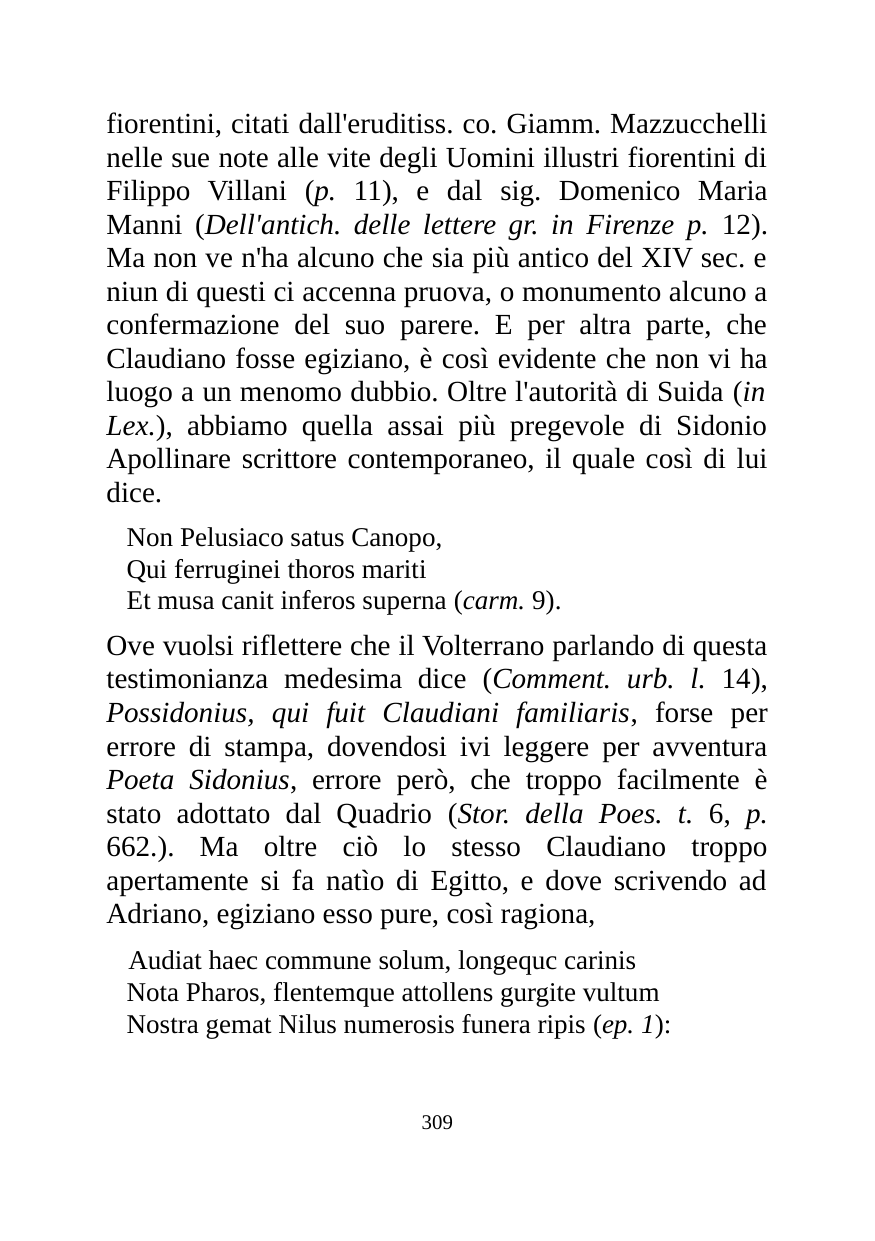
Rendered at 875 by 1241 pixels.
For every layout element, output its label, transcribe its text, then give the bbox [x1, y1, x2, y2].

text Nota Pharos, flentemque attollens gurgite vultum [106, 976, 768, 1007]
text fiorentini, citati dall'eruditiss. co. Giamm. Mazzucchelli nelle sue note alle vite degli Uomini illustri fiorentini di Filippo Villani (p. 11), e dal sig. Domenico Maria Manni (Dell'antich. delle lettere gr. in Firenze p. 12). Ma non ve n'ha alcuno che sia più antico del XIV sec. e niun di questi ci accenna pruova, o monumento alcuno a confermazione del suo parere. E per altra parte, che Claudiano fosse egiziano, è così evidente che non vi ha luogo a un menomo dubbio. Oltre l'autorità di Suida (in Lex.), abbiamo quella assai più pregevole di Sidonio Apollinare scrittore contemporaneo, il quale così di lui dice. [106, 106, 768, 509]
text Audiat haec commune solum, longequc carinis [106, 942, 768, 976]
text Nostra gemat Nilus numerosis funera ripis (ep. 1): [106, 1008, 768, 1039]
text Et musa canit inferos superna (carm. 9). [106, 584, 768, 616]
text Non Pelusiaco satus Canopo, [106, 521, 768, 552]
text Qui ferruginei thoros mariti [106, 553, 768, 584]
text Ove vuolsi riflettere che il Volterrano parlando di questa testimonianza medesima dice (Comment. urb. l. 14), Possidonius, qui fuit Claudiani familiaris, forse per errore di stampa, dovendosi ivi leggere per avventura Poeta Sidonius, errore però, che troppo facilmente è stato adottato dal Quadrio (Stor. della Poes. t. 6, p. 662.). Ma oltre ciò lo stesso Claudiano troppo apertamente si fa natìo di Egitto, e dove scrivendo ad Adriano, egiziano esso pure, così ragiona, [106, 628, 768, 930]
